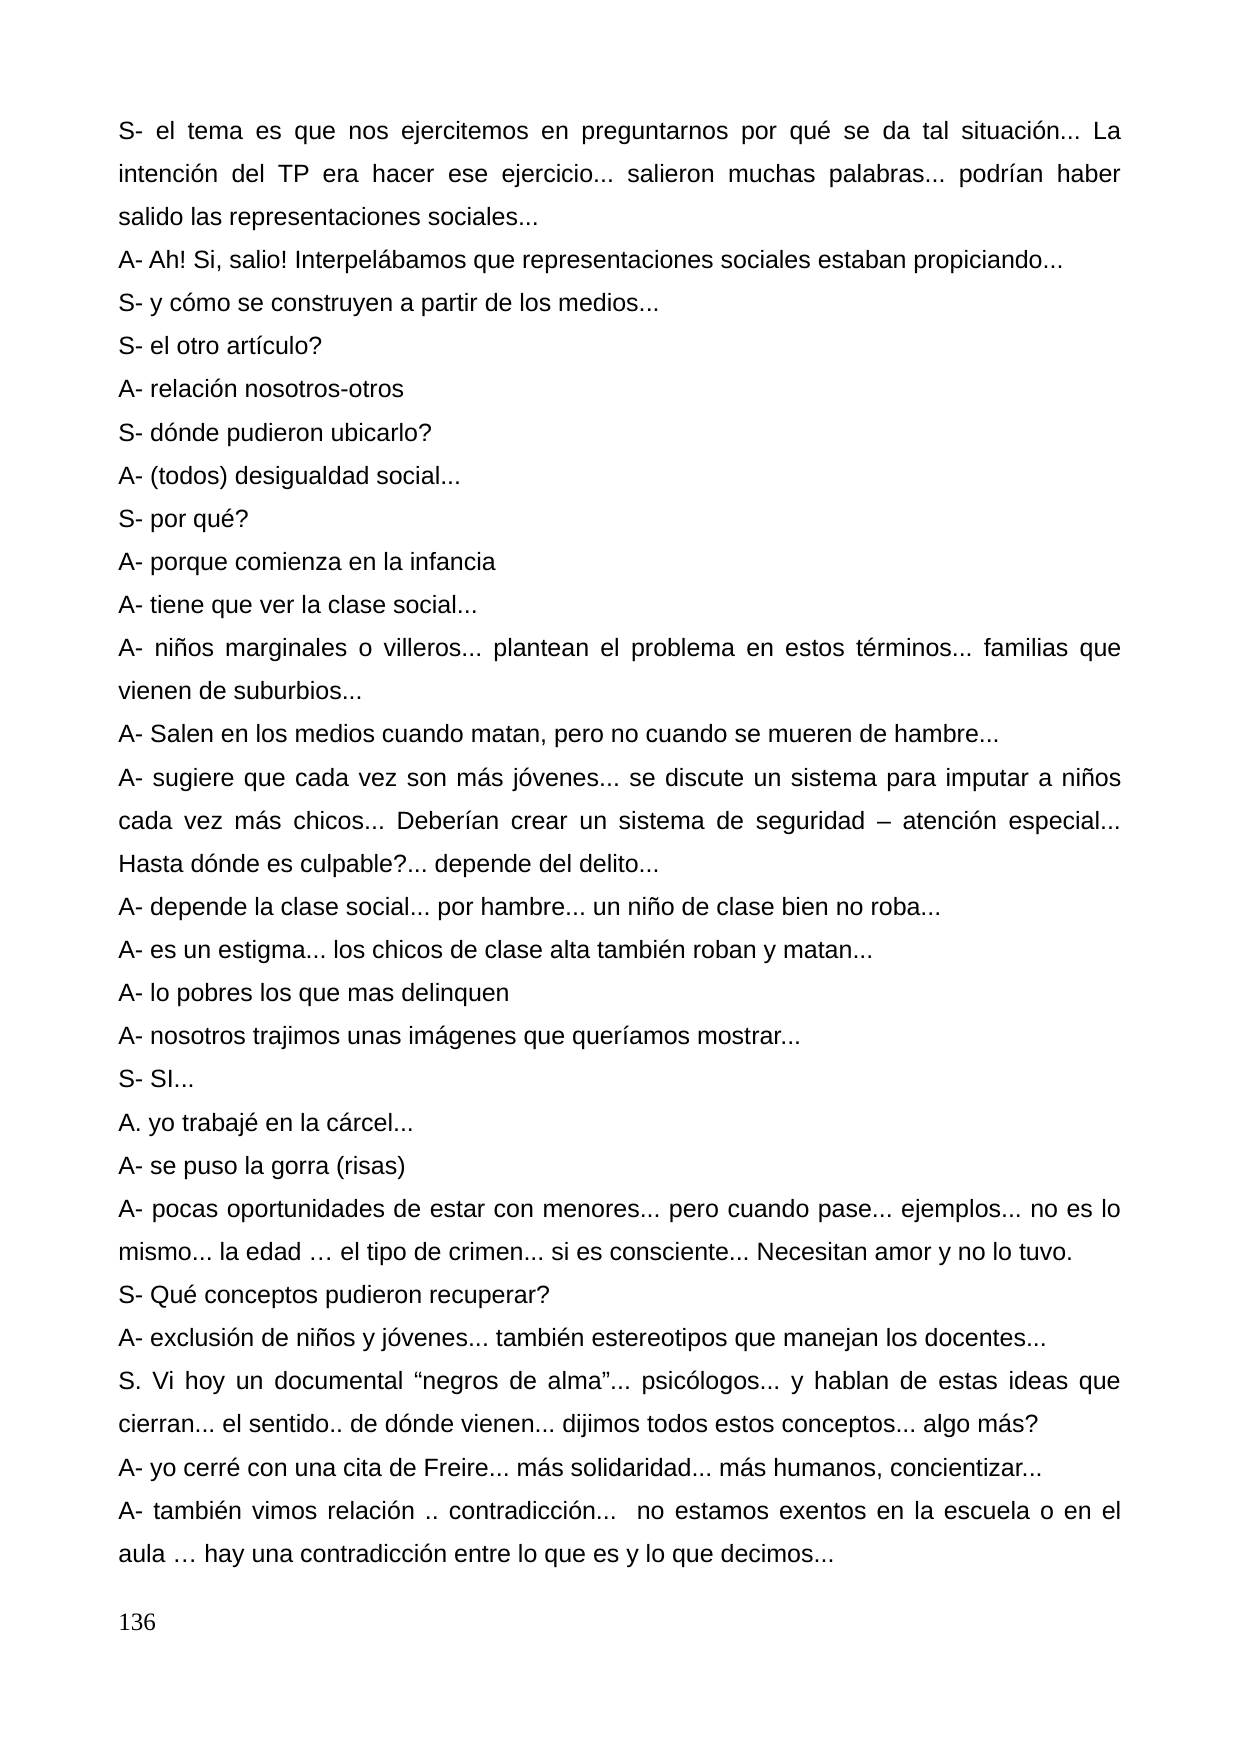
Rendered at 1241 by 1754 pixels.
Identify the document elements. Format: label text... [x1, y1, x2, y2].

text S. Vi hoy un documental “negros de alma”... psicólogos... y hablan de estas ideas que cierran... el sentido.. de dónde vienen... dijimos todos estos conceptos... algo más? [118, 1366, 1123, 1438]
text S- Qué conceptos pudieron recuperar? [118, 1280, 1123, 1309]
text A- exclusión de niños y jóvenes... también estereotipos que manejan los docentes... [118, 1323, 1123, 1352]
text S- dónde pudieron ubicarlo? [118, 417, 1123, 446]
text S- el tema es que nos ejercitemos en preguntarnos por qué se da tal situación... La intención del TP era hacer ese ejercicio... salieron muchas palabras... podrían haber salido las representaciones sociales... [118, 116, 1123, 231]
text A- tiene que ver la clase social... [118, 590, 1123, 619]
text A- relación nosotros-otros [118, 374, 1123, 403]
text A- porque comienza en la infancia [118, 547, 1123, 576]
text A- niños marginales o villeros... plantean el problema en estos términos... familias que vienen de suburbios... [118, 633, 1123, 705]
text S- por qué? [118, 504, 1123, 532]
text A- yo cerré con una cita de Freire... más solidaridad... más humanos, concientizar... [118, 1452, 1123, 1481]
text S- el otro artículo? [118, 331, 1123, 360]
text A- también vimos relación .. contradicción... no estamos exentos en la escuela o en el aula … hay una contradicción entre lo que es y lo que decimos... [118, 1496, 1123, 1567]
text A- se puso la gorra (risas) [118, 1151, 1123, 1179]
text A- pocas oportunidades de estar con menores... pero cuando pase... ejemplos... no es lo mismo... la edad … el tipo de crimen... si es consciente... Necesitan amor y no lo tuvo. [118, 1194, 1123, 1266]
text A- (todos) desigualdad social... [118, 461, 1123, 489]
text S- y cómo se construyen a partir de los medios... [118, 288, 1123, 317]
text S- SI... [118, 1064, 1123, 1093]
text A- Ah! Si, salio! Interpelábamos que representaciones sociales estaban propiciando... [118, 245, 1123, 274]
text A- sugiere que cada vez son más jóvenes... se discute un sistema para imputar a niños cada vez más chicos... Deberían crear un sistema de seguridad – atención especial... Hasta dónde es culpable?... depende del delito... [118, 762, 1123, 877]
text A- depende la clase social... por hambre... un niño de clase bien no roba... [118, 892, 1123, 921]
text A- Salen en los medios cuando matan, pero no cuando se mueren de hambre... [118, 719, 1123, 748]
text A- nosotros trajimos unas imágenes que queríamos mostrar... [118, 1021, 1123, 1050]
text A- lo pobres los que mas delinquen [118, 978, 1123, 1007]
text A- es un estigma... los chicos de clase alta también roban y matan... [118, 935, 1123, 964]
text A. yo trabajé en la cárcel... [118, 1107, 1123, 1136]
